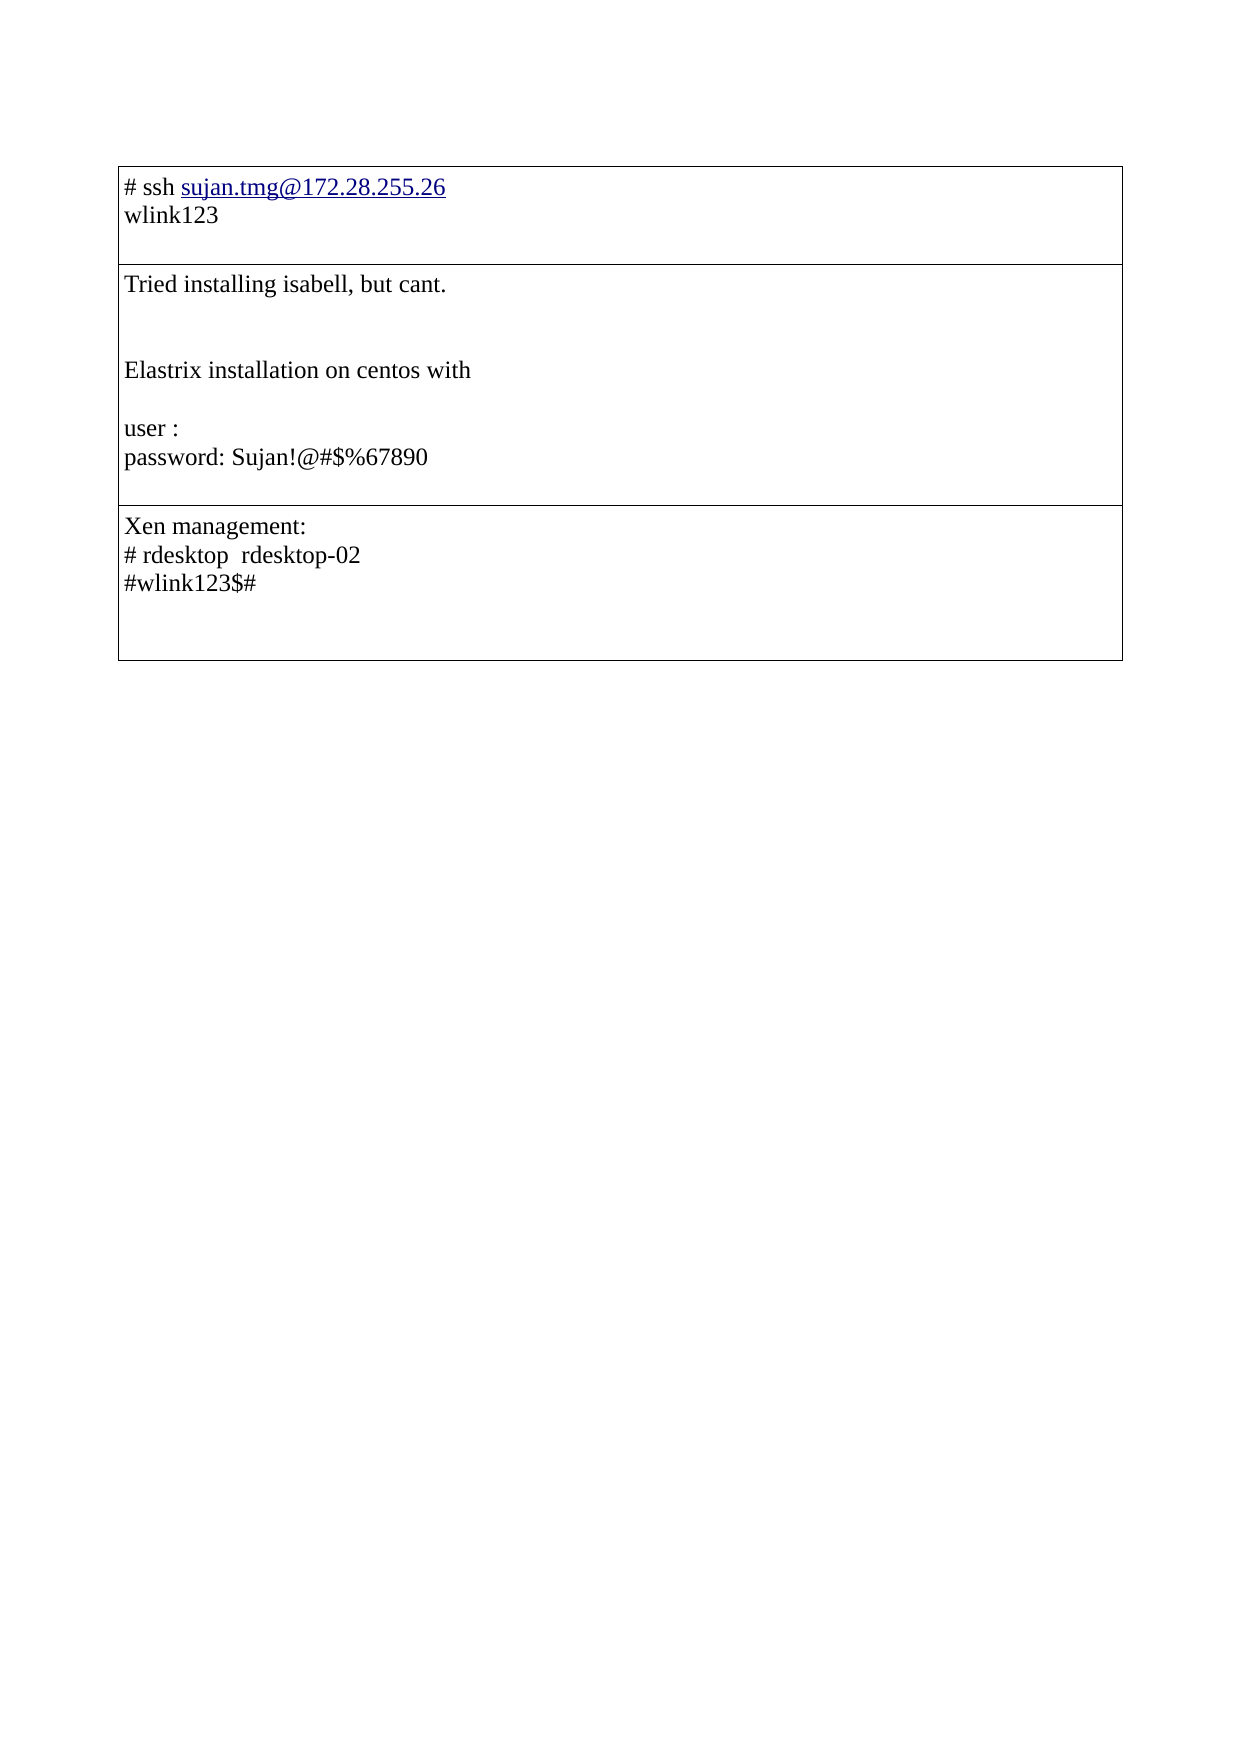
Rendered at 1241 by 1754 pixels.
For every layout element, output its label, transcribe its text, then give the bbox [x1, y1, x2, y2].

table_cell Xen management: # rdesktop rdesktop-02 #wlink123$# [119, 506, 1122, 660]
table_header # ssh sujan.tmg@172.28.255.26 wlink123 [119, 167, 1122, 263]
table_cell Tried installing isabell, but cant. Elastrix installation on centos with user : password: Sujan!@#$%67890 [119, 265, 1122, 505]
